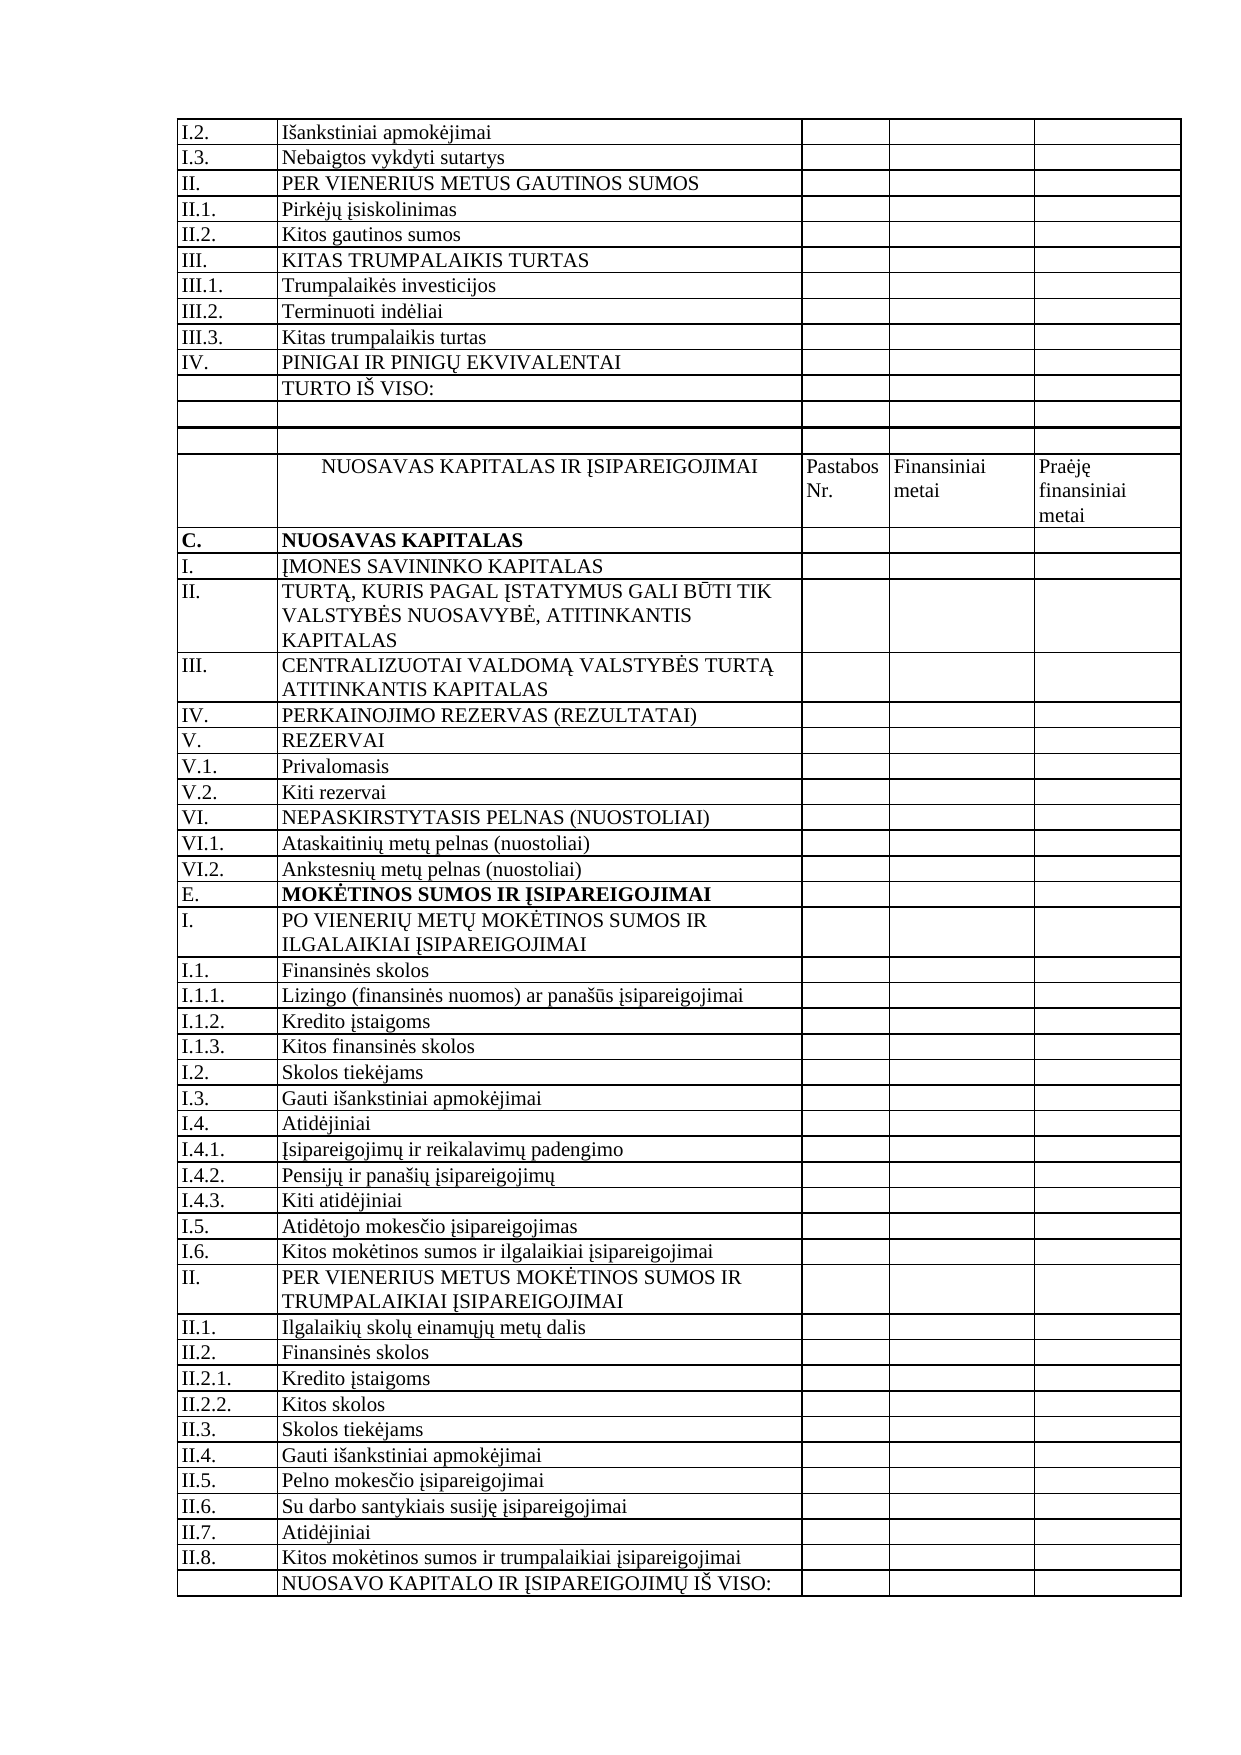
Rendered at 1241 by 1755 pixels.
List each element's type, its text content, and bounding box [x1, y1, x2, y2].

table_cell PER VIENERIUS METUS MOKĖTINOS SUMOS IR TRUMPALAIKIAI ĮSIPAREIGOJIMAI [278, 1265, 801, 1313]
table_cell [890, 983, 1034, 1007]
table_cell [1035, 857, 1180, 881]
table_cell [803, 325, 889, 349]
table_cell [803, 197, 889, 221]
table_cell [890, 831, 1034, 855]
table_cell [890, 402, 1034, 426]
table_cell [1035, 754, 1180, 778]
table_cell [803, 1137, 889, 1161]
table_cell VI.1. [178, 831, 277, 855]
table_cell [890, 1163, 1034, 1187]
table_cell [890, 299, 1034, 323]
table_cell [1035, 882, 1180, 906]
table_cell I.2. [178, 120, 277, 144]
table_cell [1035, 197, 1180, 221]
table_cell Kiti rezervai [278, 780, 801, 804]
table_cell E. [178, 882, 277, 906]
table_cell [890, 1545, 1034, 1569]
table_cell [1035, 248, 1180, 272]
table_cell II.7. [178, 1520, 277, 1544]
table_cell II. [178, 580, 277, 652]
table_cell [1035, 1240, 1180, 1263]
table_cell [890, 554, 1034, 578]
table_cell IV. [178, 350, 277, 374]
table_cell [890, 805, 1034, 829]
table_cell [890, 1443, 1034, 1467]
table_cell [890, 1494, 1034, 1518]
table_cell Pastabos Nr. [803, 455, 889, 527]
table_cell [1035, 1520, 1180, 1544]
table_cell VI. [178, 805, 277, 829]
table_cell III.3. [178, 325, 277, 349]
table_cell [890, 1417, 1034, 1441]
table_cell [1035, 1571, 1180, 1595]
table_cell [1035, 1494, 1180, 1518]
table_cell II.2. [178, 222, 277, 246]
table_cell [803, 1494, 889, 1518]
table_cell [890, 145, 1034, 169]
table_cell [890, 120, 1034, 144]
table_cell [890, 1035, 1034, 1058]
table_cell II.1. [178, 1315, 277, 1339]
table_cell [803, 882, 889, 906]
table_cell [1035, 958, 1180, 982]
table_cell Skolos tiekėjams [278, 1060, 801, 1084]
table_cell III.2. [178, 299, 277, 323]
table_cell Ataskaitinių metų pelnas (nuostoliai) [278, 831, 801, 855]
table_cell [1035, 325, 1180, 349]
table_cell I.3. [178, 1086, 277, 1110]
table_cell [803, 754, 889, 778]
table_cell [1035, 780, 1180, 804]
table_cell [890, 1009, 1034, 1033]
table_cell [803, 222, 889, 246]
table_cell [890, 653, 1034, 701]
table_cell [1035, 528, 1180, 552]
table_cell Kredito įstaigoms [278, 1009, 801, 1033]
table_cell [1035, 1163, 1180, 1187]
table_cell [1035, 273, 1180, 297]
table_cell [890, 1520, 1034, 1544]
table_cell III.1. [178, 273, 277, 297]
table_cell [803, 1009, 889, 1033]
table_cell [890, 1060, 1034, 1084]
table_cell [1035, 376, 1180, 400]
table_cell [1035, 908, 1180, 956]
table_cell Praėję finansiniai metai [1035, 455, 1180, 527]
table_cell II. [178, 1265, 277, 1313]
table_cell Lizingo (finansinės nuomos) ar panašūs įsipareigojimai [278, 983, 801, 1007]
table_cell Trumpalaikės investicijos [278, 273, 801, 297]
table_cell [1035, 1417, 1180, 1441]
table_cell [1035, 580, 1180, 652]
table_cell NUOSAVAS KAPITALAS IR ĮSIPAREIGOJIMAI [278, 455, 801, 527]
table_cell [890, 1340, 1034, 1364]
table_cell Kitos skolos [278, 1392, 801, 1416]
table_cell [1035, 703, 1180, 727]
table_cell IV. [178, 703, 277, 727]
table_cell [803, 908, 889, 956]
table_cell [1035, 1315, 1180, 1339]
table_cell TURTĄ, KURIS PAGAL ĮSTATYMUS GALI BŪTI TIK VALSTYBĖS NUOSAVYBĖ, ATITINKANTIS KAPITALAS [278, 580, 801, 652]
table_cell Kitos mokėtinos sumos ir trumpalaikiai įsipareigojimai [278, 1545, 801, 1569]
table_cell [1035, 1545, 1180, 1569]
table_cell [803, 958, 889, 982]
table_cell [178, 429, 277, 453]
table_cell V.1. [178, 754, 277, 778]
table_cell [890, 376, 1034, 400]
table_cell II.2.1. [178, 1366, 277, 1390]
table_cell [890, 325, 1034, 349]
table_cell NUOSAVAS KAPITALAS [278, 528, 801, 552]
table_cell [803, 248, 889, 272]
table_cell [1035, 728, 1180, 752]
table_cell [178, 455, 277, 527]
table_cell [890, 1086, 1034, 1110]
table_cell [890, 248, 1034, 272]
table_cell [803, 1417, 889, 1441]
table_cell Terminuoti indėliai [278, 299, 801, 323]
table_cell [178, 376, 277, 400]
table_cell PER VIENERIUS METUS GAUTINOS SUMOS [278, 171, 801, 195]
table_cell [890, 703, 1034, 727]
table_cell Kiti atidėjiniai [278, 1188, 801, 1212]
table_cell II.5. [178, 1468, 277, 1492]
table_cell [890, 273, 1034, 297]
table_cell [890, 1315, 1034, 1339]
table_cell Pelno mokesčio įsipareigojimai [278, 1468, 801, 1492]
table_cell [1035, 299, 1180, 323]
table_cell Finansinės skolos [278, 1340, 801, 1364]
table_cell [803, 1443, 889, 1467]
table_cell [1035, 1035, 1180, 1058]
table_cell [803, 1060, 889, 1084]
table_cell [803, 145, 889, 169]
table_cell II.4. [178, 1443, 277, 1467]
table_cell [803, 1366, 889, 1390]
table_cell CENTRALIZUOTAI VALDOMĄ VALSTYBĖS TURTĄ ATITINKANTIS KAPITALAS [278, 653, 801, 701]
table_cell Ankstesnių metų pelnas (nuostoliai) [278, 857, 801, 881]
table_cell [803, 376, 889, 400]
table_cell Kitas trumpalaikis turtas [278, 325, 801, 349]
table_cell [803, 831, 889, 855]
table_cell [890, 780, 1034, 804]
table_cell [803, 1240, 889, 1263]
table_cell Išankstiniai apmokėjimai [278, 120, 801, 144]
table_cell [1035, 653, 1180, 701]
table_cell I.2. [178, 1060, 277, 1084]
table_cell [890, 1468, 1034, 1492]
table_cell II.6. [178, 1494, 277, 1518]
table_cell V. [178, 728, 277, 752]
table_cell [1035, 1009, 1180, 1033]
table_cell ĮMONES SAVININKO KAPITALAS [278, 554, 801, 578]
table_cell [803, 857, 889, 881]
table_cell NEPASKIRSTYTASIS PELNAS (NUOSTOLIAI) [278, 805, 801, 829]
table_cell [178, 402, 277, 426]
table_cell [1035, 429, 1180, 453]
table_cell [890, 908, 1034, 956]
table_cell I.4.1. [178, 1137, 277, 1161]
table_cell [803, 1392, 889, 1416]
table_cell [890, 754, 1034, 778]
table_cell [803, 983, 889, 1007]
table_cell [803, 1035, 889, 1058]
table_cell [803, 171, 889, 195]
table_cell [803, 528, 889, 552]
table_cell [803, 1545, 889, 1569]
table_cell I.4. [178, 1111, 277, 1135]
table_cell [803, 350, 889, 374]
table_cell [1035, 402, 1180, 426]
table_cell [890, 857, 1034, 881]
table_cell PINIGAI IR PINIGŲ EKVIVALENTAI [278, 350, 801, 374]
table_cell I.4.2. [178, 1163, 277, 1187]
table_cell [1035, 1188, 1180, 1212]
table_cell [890, 1214, 1034, 1238]
table_cell [803, 1468, 889, 1492]
table_cell [1035, 1443, 1180, 1467]
table_cell [890, 1188, 1034, 1212]
table_cell [803, 653, 889, 701]
table_cell [890, 171, 1034, 195]
table_cell [890, 1111, 1034, 1135]
table_cell Kitos finansinės skolos [278, 1035, 801, 1058]
table_cell Ilgalaikių skolų einamųjų metų dalis [278, 1315, 801, 1339]
table_cell [1035, 1366, 1180, 1390]
table_cell [803, 120, 889, 144]
table_cell [803, 1163, 889, 1187]
table_cell I.3. [178, 145, 277, 169]
table_cell Kitos mokėtinos sumos ir ilgalaikiai įsipareigojimai [278, 1240, 801, 1263]
table_cell [1035, 1214, 1180, 1238]
table_cell II. [178, 171, 277, 195]
table_cell [803, 728, 889, 752]
table_cell [1035, 171, 1180, 195]
table_cell [890, 528, 1034, 552]
table_cell I.1.1. [178, 983, 277, 1007]
table_cell Gauti išankstiniai apmokėjimai [278, 1443, 801, 1467]
table_cell [890, 728, 1034, 752]
table_cell [803, 299, 889, 323]
table_cell [803, 1214, 889, 1238]
table_cell Įsipareigojimų ir reikalavimų padengimo [278, 1137, 801, 1161]
table_cell [1035, 1340, 1180, 1364]
table_cell MOKĖTINOS SUMOS IR ĮSIPAREIGOJIMAI [278, 882, 801, 906]
table_cell I.1.3. [178, 1035, 277, 1058]
table_cell [1035, 1137, 1180, 1161]
table_cell [890, 429, 1034, 453]
table_cell [1035, 1111, 1180, 1135]
table_cell I.4.3. [178, 1188, 277, 1212]
table_cell III. [178, 653, 277, 701]
table_cell [890, 350, 1034, 374]
table_cell PERKAINOJIMO REZERVAS (REZULTATAI) [278, 703, 801, 727]
table_cell Kitos gautinos sumos [278, 222, 801, 246]
table_cell [890, 222, 1034, 246]
table_cell Atidėtojo mokesčio įsipareigojimas [278, 1214, 801, 1238]
table_cell [803, 580, 889, 652]
table_cell C. [178, 528, 277, 552]
table_cell [803, 1340, 889, 1364]
table_cell Finansinės skolos [278, 958, 801, 982]
table_cell [1035, 120, 1180, 144]
table_cell [890, 1240, 1034, 1263]
table_cell [1035, 831, 1180, 855]
table_cell I.1. [178, 958, 277, 982]
table_cell Pensijų ir panašių įsipareigojimų [278, 1163, 801, 1187]
table_cell [278, 429, 801, 453]
table_cell [803, 429, 889, 453]
table_cell [1035, 350, 1180, 374]
table_cell [803, 554, 889, 578]
table_cell Pirkėjų įsiskolinimas [278, 197, 801, 221]
table_cell [803, 402, 889, 426]
table_cell REZERVAI [278, 728, 801, 752]
table_cell [803, 805, 889, 829]
table_cell [1035, 145, 1180, 169]
table_cell [803, 1111, 889, 1135]
table_cell [803, 1571, 889, 1595]
table_cell [1035, 805, 1180, 829]
table_cell [890, 1137, 1034, 1161]
table_cell II.1. [178, 197, 277, 221]
table_cell [890, 1392, 1034, 1416]
table_cell II.3. [178, 1417, 277, 1441]
table_cell I.5. [178, 1214, 277, 1238]
table_cell [890, 197, 1034, 221]
table_cell NUOSAVO KAPITALO IR ĮSIPAREIGOJIMŲ IŠ VISO: [278, 1571, 801, 1595]
table_cell II.2.2. [178, 1392, 277, 1416]
table_cell VI.2. [178, 857, 277, 881]
table_cell I.6. [178, 1240, 277, 1263]
table_cell Gauti išankstiniai apmokėjimai [278, 1086, 801, 1110]
table_cell II.8. [178, 1545, 277, 1569]
table_cell [803, 1188, 889, 1212]
table_cell Atidėjiniai [278, 1111, 801, 1135]
table_cell Nebaigtos vykdyti sutartys [278, 145, 801, 169]
table_cell I. [178, 554, 277, 578]
table_cell [803, 1086, 889, 1110]
table_cell [803, 273, 889, 297]
table_cell [803, 780, 889, 804]
table_cell [1035, 983, 1180, 1007]
table_cell Skolos tiekėjams [278, 1417, 801, 1441]
table_cell PO VIENERIŲ METŲ MOKĖTINOS SUMOS IR ILGALAIKIAI ĮSIPAREIGOJIMAI [278, 908, 801, 956]
table_cell [1035, 1392, 1180, 1416]
table_cell [1035, 222, 1180, 246]
table_cell [1035, 1086, 1180, 1110]
table_cell [890, 1265, 1034, 1313]
table_cell I.1.2. [178, 1009, 277, 1033]
table_cell [278, 402, 801, 426]
table_cell [178, 1571, 277, 1595]
table_cell [1035, 1265, 1180, 1313]
table_cell [890, 882, 1034, 906]
table_cell [1035, 1060, 1180, 1084]
table_cell III. [178, 248, 277, 272]
table_cell [1035, 1468, 1180, 1492]
table_cell [803, 1520, 889, 1544]
table_cell Kredito įstaigoms [278, 1366, 801, 1390]
table_cell [803, 703, 889, 727]
table_cell V.2. [178, 780, 277, 804]
table_cell Privalomasis [278, 754, 801, 778]
table_cell Su darbo santykiais susiję įsipareigojimai [278, 1494, 801, 1518]
table_cell KITAS TRUMPALAIKIS TURTAS [278, 248, 801, 272]
table_cell [890, 1571, 1034, 1595]
table_cell [1035, 554, 1180, 578]
table_cell [890, 1366, 1034, 1390]
table_cell [890, 580, 1034, 652]
table_cell [803, 1315, 889, 1339]
table_cell Atidėjiniai [278, 1520, 801, 1544]
table_cell Finansiniai metai [890, 455, 1034, 527]
table_cell I. [178, 908, 277, 956]
table_cell TURTO IŠ VISO: [278, 376, 801, 400]
table_cell II.2. [178, 1340, 277, 1364]
table_cell [890, 958, 1034, 982]
table_cell [803, 1265, 889, 1313]
